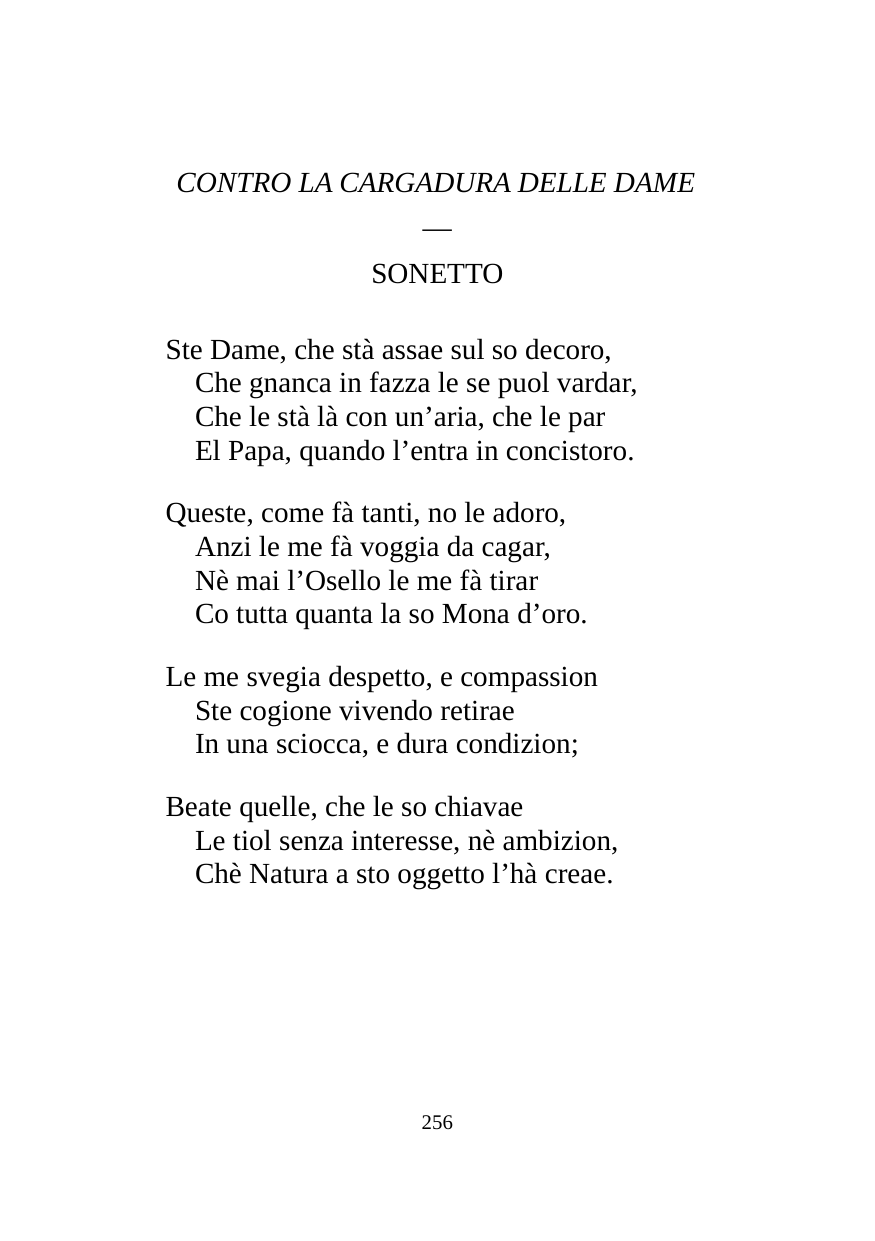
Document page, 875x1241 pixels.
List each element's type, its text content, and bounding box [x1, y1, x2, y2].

text Ste Dame, che stà assae sul so decoro, Che gnanca in fazza le se puol vardar, Che le stà là con un’aria, che le par El Papa, quando l’entra in concistoro. [165, 332, 768, 466]
text — [106, 211, 768, 244]
text Le me svegia despetto, e compassion Ste cogione vivendo retirae In una sciocca, e dura condizion; [165, 659, 768, 760]
text Beate quelle, che le so chiavae Le tiol senza interesse, nè ambizion, Chè Natura a sto oggetto l’hà creae. [165, 789, 768, 890]
subtitle CONTRO LA CARGADURA DELLE DAME [106, 165, 768, 199]
text Queste, come fà tanti, no le adoro, Anzi le me fà voggia da cagar, Nè mai l’Osello le me fà tirar Co tutta quanta la so Mona d’oro. [165, 496, 768, 630]
text SONETTO [106, 257, 768, 290]
